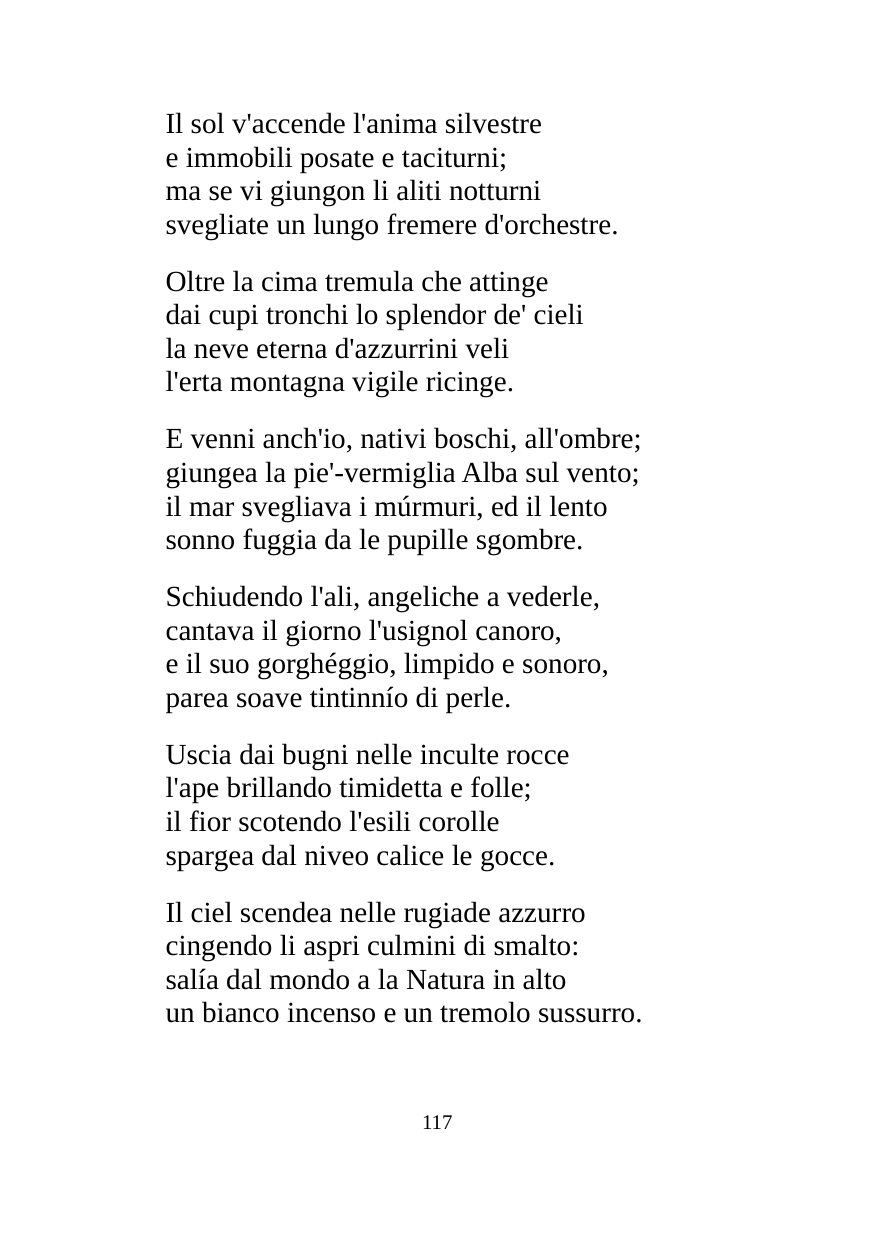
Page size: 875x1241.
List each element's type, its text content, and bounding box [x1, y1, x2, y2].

text E venni anch'io, nativi boschi, all'ombre; giungea la pie'-vermiglia Alba sul vento; il mar svegliava i múrmuri, ed il lento sonno fuggia da le pupille sgombre. [165, 422, 768, 556]
text Il ciel scendea nelle rugiade azzurro cingendo li aspri culmini di smalto: salía dal mondo a la Natura in alto un bianco incenso e un tremolo sussurro. [165, 895, 768, 1029]
text Schiudendo l'ali, angeliche a vederle, cantava il giorno l'usignol canoro, e il suo gorghéggio, limpido e sonoro, parea soave tintinnío di perle. [165, 579, 768, 713]
text Il sol v'accende l'anima silvestre e immobili posate e taciturni; ma se vi giungon li aliti notturni svegliate un lungo fremere d'orchestre. [165, 106, 768, 240]
text Uscia dai bugni nelle inculte rocce l'ape brillando timidetta e folle; il fior scotendo l'esili corolle spargea dal niveo calice le gocce. [165, 737, 768, 871]
text Oltre la cima tremula che attinge dai cupi tronchi lo splendor de' cieli la neve eterna d'azzurrini veli l'erta montagna vigile ricinge. [165, 264, 768, 398]
